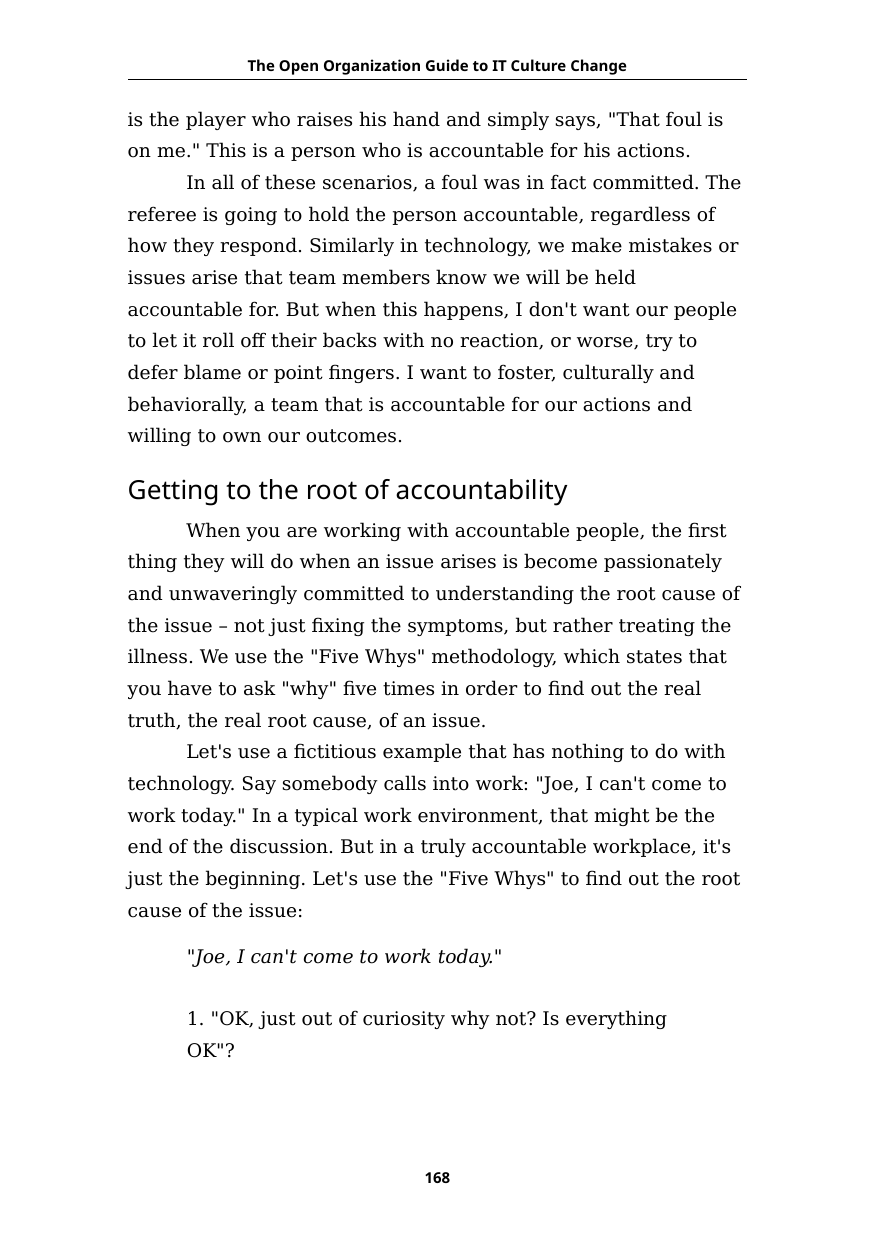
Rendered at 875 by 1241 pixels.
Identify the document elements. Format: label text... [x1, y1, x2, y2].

subtitle Getting to the root of accountability [127, 472, 747, 507]
text Let's use a fictitious example that has nothing to do with technology. Say somebody calls into work: "Joe, I can't come to work today." In a typical work environment, that might be the end of the discussion. But in a truly accountable workplace, it's just the beginning. Let's use the "Five Whys" to find out the root cause of the issue: [127, 742, 747, 922]
text is the player who raises his hand and simply says, "That foul is on me." This is a person who is accountable for his actions. [127, 109, 747, 162]
text In all of these scenarios, a foul was in fact committed. The referee is going to hold the person accountable, regardless of how they respond. Similarly in technology, we make mistakes or issues arise that team members know we will be held accountable for. But when this happens, I don't want our people to let it roll off their backs with no reaction, or worse, try to defer blame or point fingers. I want to foster, culturally and behaviorally, a team that is accountable for our actions and willing to own our outcomes. [127, 172, 747, 447]
text 1. "OK, just out of curiosity why not? Is everything OK"? [187, 1008, 688, 1062]
text When you are working with accountable people, the first thing they will do when an issue arises is become passionately and unwaveringly committed to understanding the root cause of the issue – not just fixing the symptoms, but rather treating the illness. We use the "Five Whys" methodology, which states that you have to ask "why" five times in order to find out the real truth, the real root cause, of an issue. [127, 520, 747, 732]
text "Joe, I can't come to work today." [187, 947, 688, 968]
